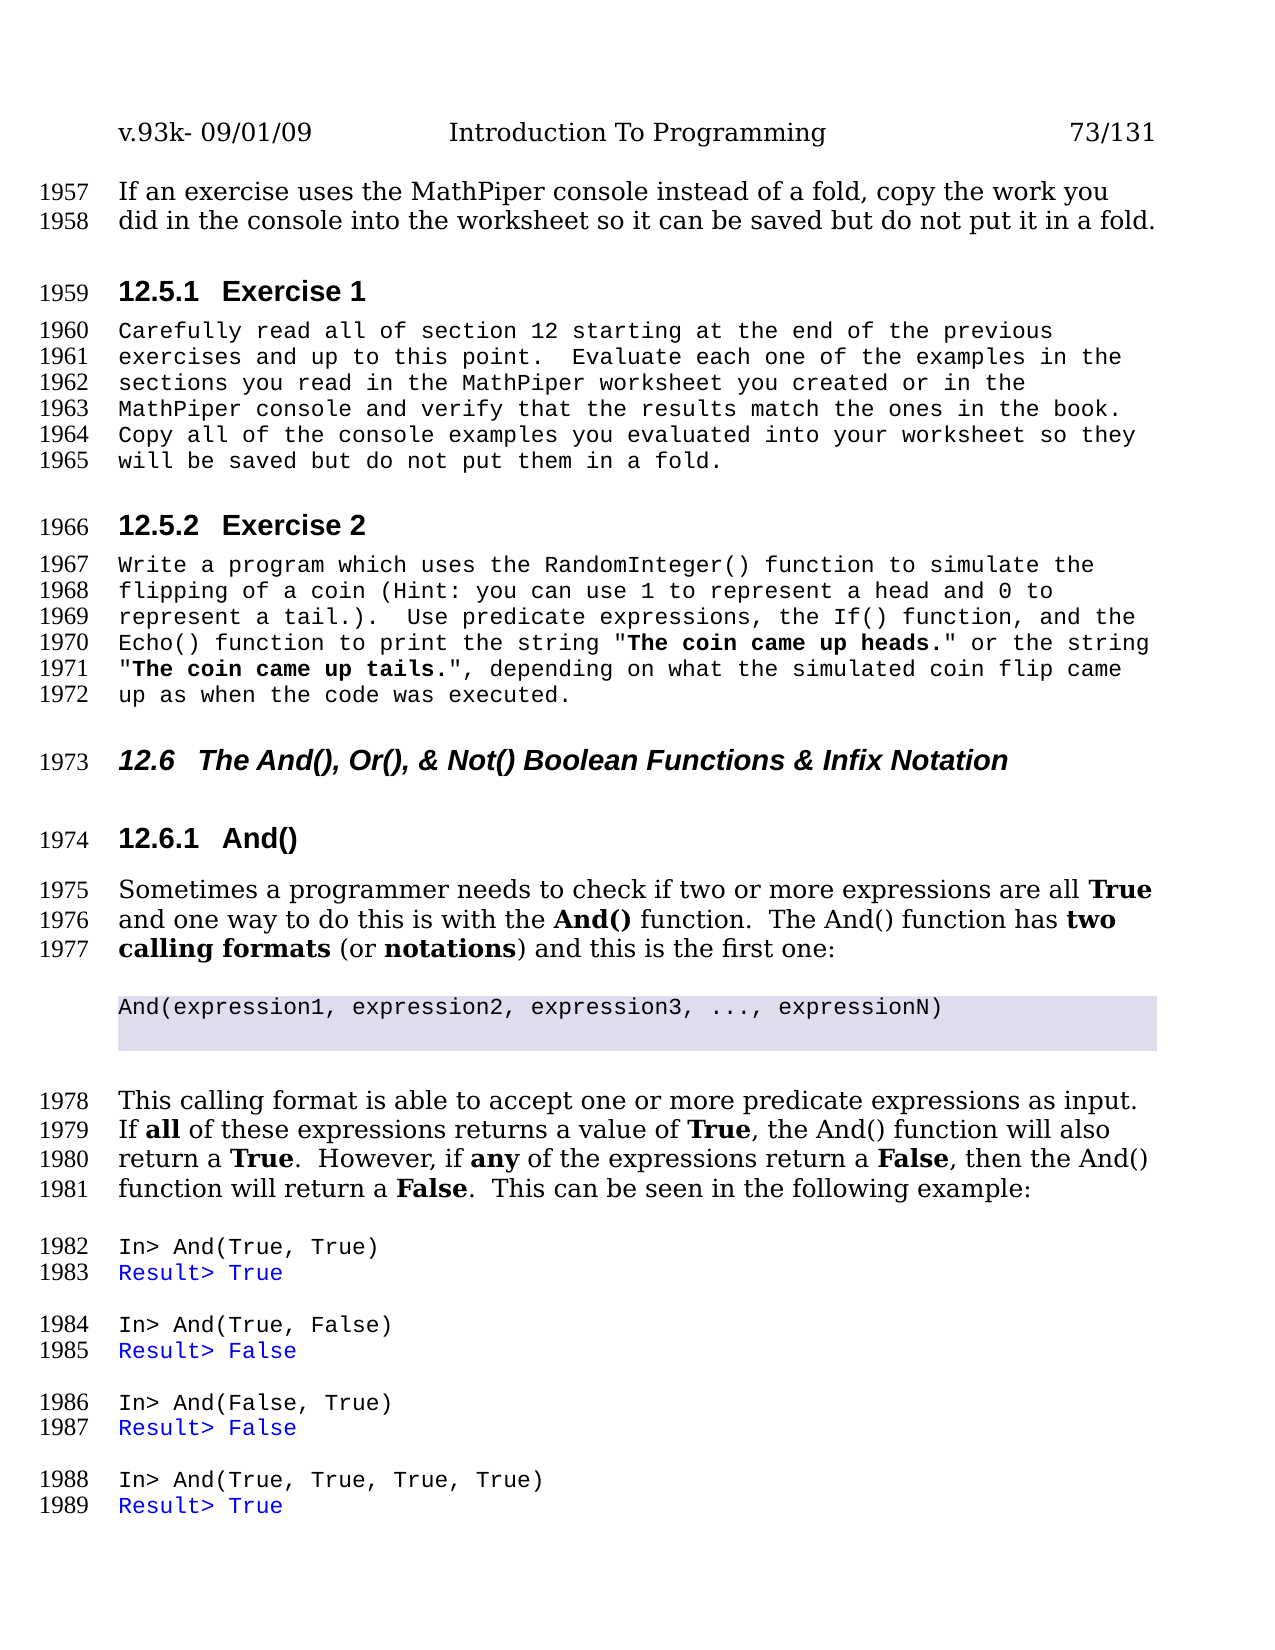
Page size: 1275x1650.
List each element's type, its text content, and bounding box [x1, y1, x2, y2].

text In> And(True, True) [118, 1235, 1157, 1261]
table_header And(expression1, expression2, expression3, ..., expressionN) [118, 996, 1157, 1051]
text In> And(False, True) [118, 1391, 1157, 1417]
subtitle And() [118, 821, 1157, 854]
subtitle The And(), Or(), & Not() Boolean Functions & Infix Notation [118, 742, 1157, 776]
subtitle Exercise 1 [118, 274, 1157, 308]
text Result> True [118, 1494, 1157, 1521]
text Sometimes a programmer needs to check if two or more expressions are all True and one way to do this is with the And() function. The And() function has two calling formats (or notations) and this is the first one: [118, 876, 1157, 964]
text Result> False [118, 1417, 1157, 1443]
text Result> False [118, 1339, 1157, 1365]
text Write a program which uses the RandomInteger() function to simulate the flipping of a coin (Hint: you can use 1 to represent a head and 0 to represent a tail.). Use predicate expressions, the If() function, and the Echo() function to print the string "The coin came up heads." or the string "The coin came up tails.", depending on what the simulated coin flip came up as when the code was executed. [118, 554, 1157, 709]
text Result> True [118, 1261, 1157, 1287]
subtitle Exercise 2 [118, 508, 1157, 542]
text If an exercise uses the MathPiper console instead of a fold, copy the work you did in the console into the worksheet so it can be saved but do not put it in a fold. [118, 177, 1157, 235]
text This calling format is able to accept one or more predicate expressions as input. If all of these expressions returns a value of True, the And() function will also return a True. However, if any of the expressions return a False, then the And() function will return a False. This can be seen in the following example: [118, 1086, 1157, 1203]
text Carefully read all of section 12 starting at the end of the previous exercises and up to this point. Evaluate each one of the examples in the sections you read in the MathPiper worksheet you created or in the MathPiper console and verify that the results match the ones in the book. Copy all of the console examples you evaluated into your worksheet so they will be saved but do not put them in a fold. [118, 320, 1157, 475]
text In> And(True, False) [118, 1313, 1157, 1339]
text In> And(True, True, True, True) [118, 1469, 1157, 1494]
